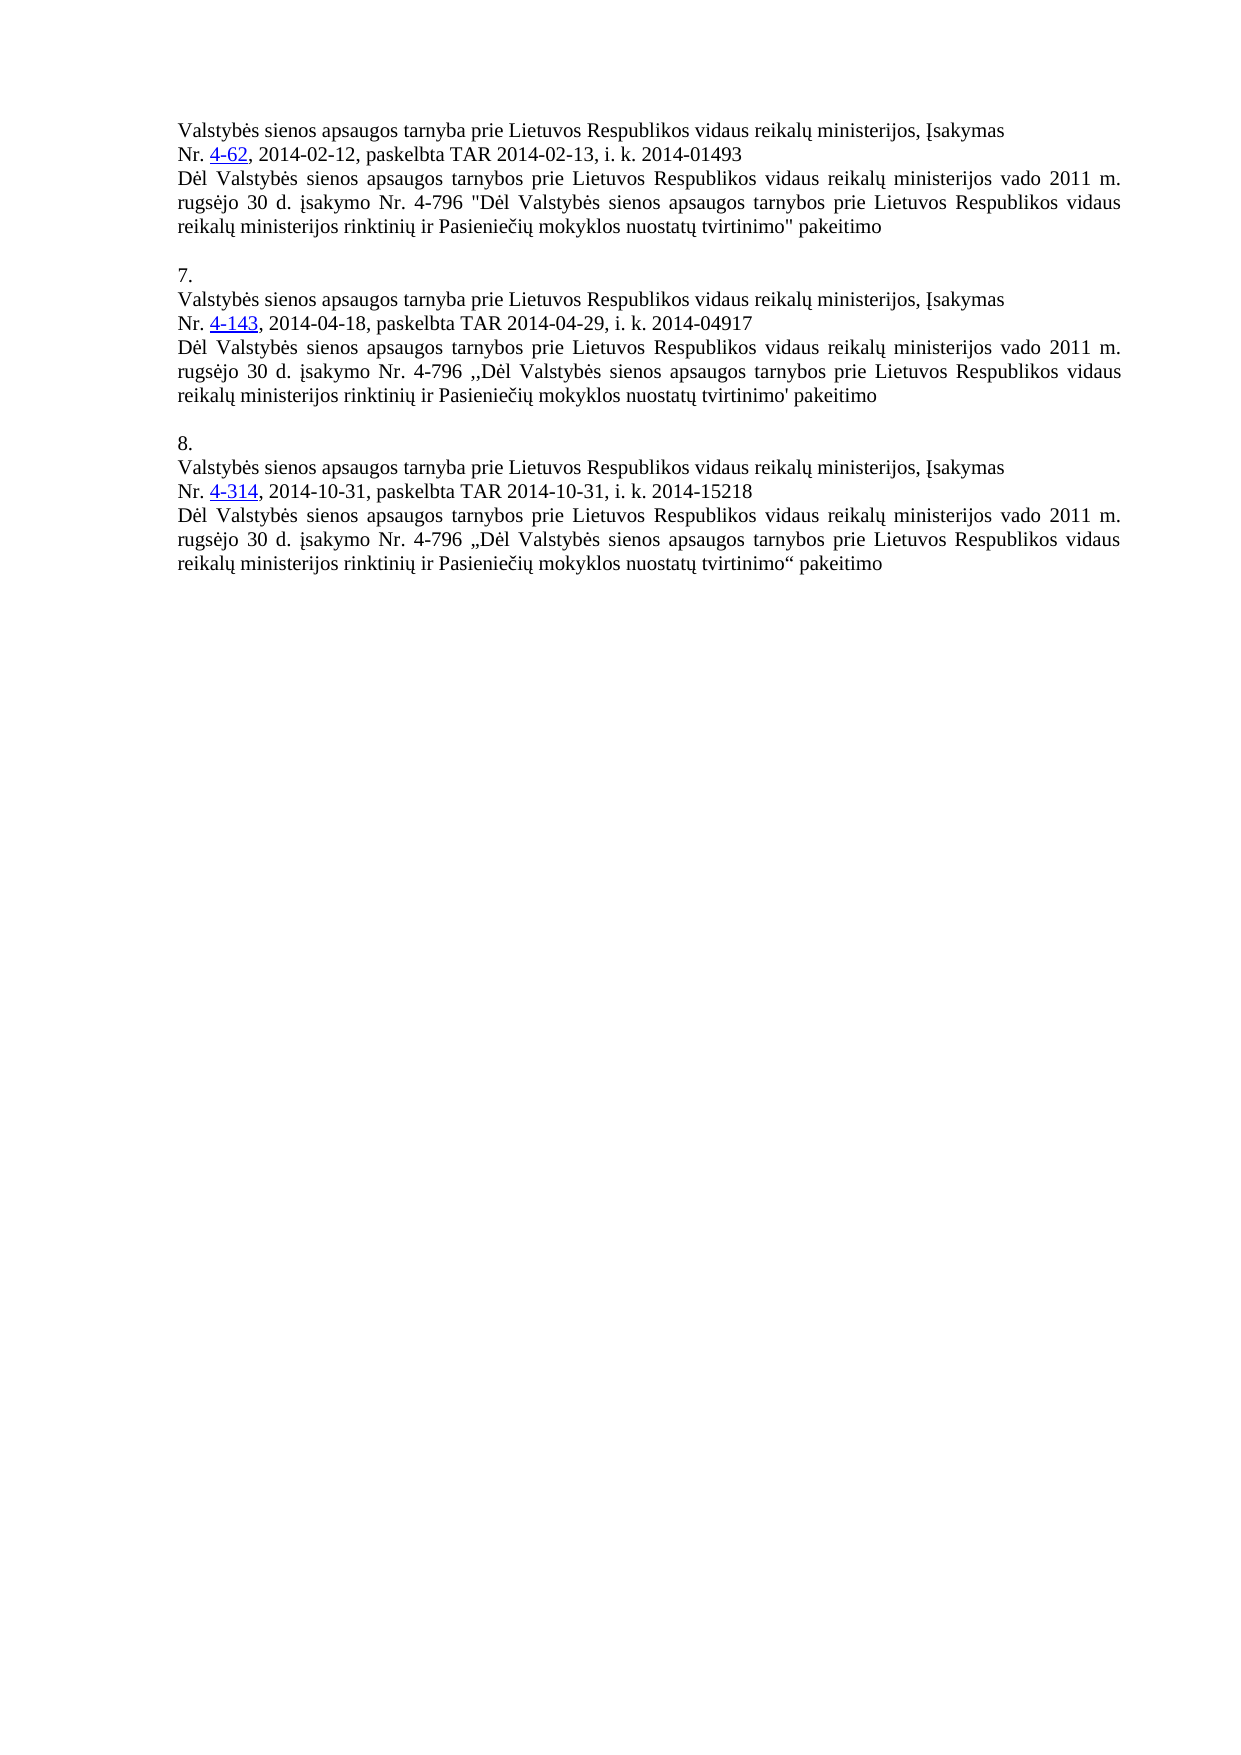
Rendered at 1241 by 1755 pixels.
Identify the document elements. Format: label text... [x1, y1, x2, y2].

text Valstybės sienos apsaugos tarnyba prie Lietuvos Respublikos vidaus reikalų ministerijos, Įsakymas [177, 118, 1122, 142]
text Nr. 4-62, 2014-02-12, paskelbta TAR 2014-02-13, i. k. 2014-01493 [177, 142, 1122, 166]
text Dėl Valstybės sienos apsaugos tarnybos prie Lietuvos Respublikos vidaus reikalų ministerijos vado 2011 m. rugsėjo 30 d. įsakymo Nr. 4-796 "Dėl Valstybės sienos apsaugos tarnybos prie Lietuvos Respublikos vidaus reikalų ministerijos rinktinių ir Pasieniečių mokyklos nuostatų tvirtinimo" pakeitimo [177, 166, 1122, 238]
text 7. [177, 262, 1122, 287]
text Valstybės sienos apsaugos tarnyba prie Lietuvos Respublikos vidaus reikalų ministerijos, Įsakymas [177, 455, 1122, 479]
text Nr. 4-314, 2014-10-31, paskelbta TAR 2014-10-31, i. k. 2014-15218 [177, 479, 1122, 503]
text 8. [177, 431, 1122, 455]
text Nr. 4-143, 2014-04-18, paskelbta TAR 2014-04-29, i. k. 2014-04917 [177, 311, 1122, 335]
text Dėl Valstybės sienos apsaugos tarnybos prie Lietuvos Respublikos vidaus reikalų ministerijos vado 2011 m. rugsėjo 30 d. įsakymo Nr. 4-796 ,,Dėl Valstybės sienos apsaugos tarnybos prie Lietuvos Respublikos vidaus reikalų ministerijos rinktinių ir Pasieniečių mokyklos nuostatų tvirtinimo' pakeitimo [177, 335, 1122, 407]
text Valstybės sienos apsaugos tarnyba prie Lietuvos Respublikos vidaus reikalų ministerijos, Įsakymas [177, 287, 1122, 311]
text Dėl Valstybės sienos apsaugos tarnybos prie Lietuvos Respublikos vidaus reikalų ministerijos vado 2011 m. rugsėjo 30 d. įsakymo Nr. 4-796 „Dėl Valstybės sienos apsaugos tarnybos prie Lietuvos Respublikos vidaus reikalų ministerijos rinktinių ir Pasieniečių mokyklos nuostatų tvirtinimo“ pakeitimo [177, 503, 1122, 575]
